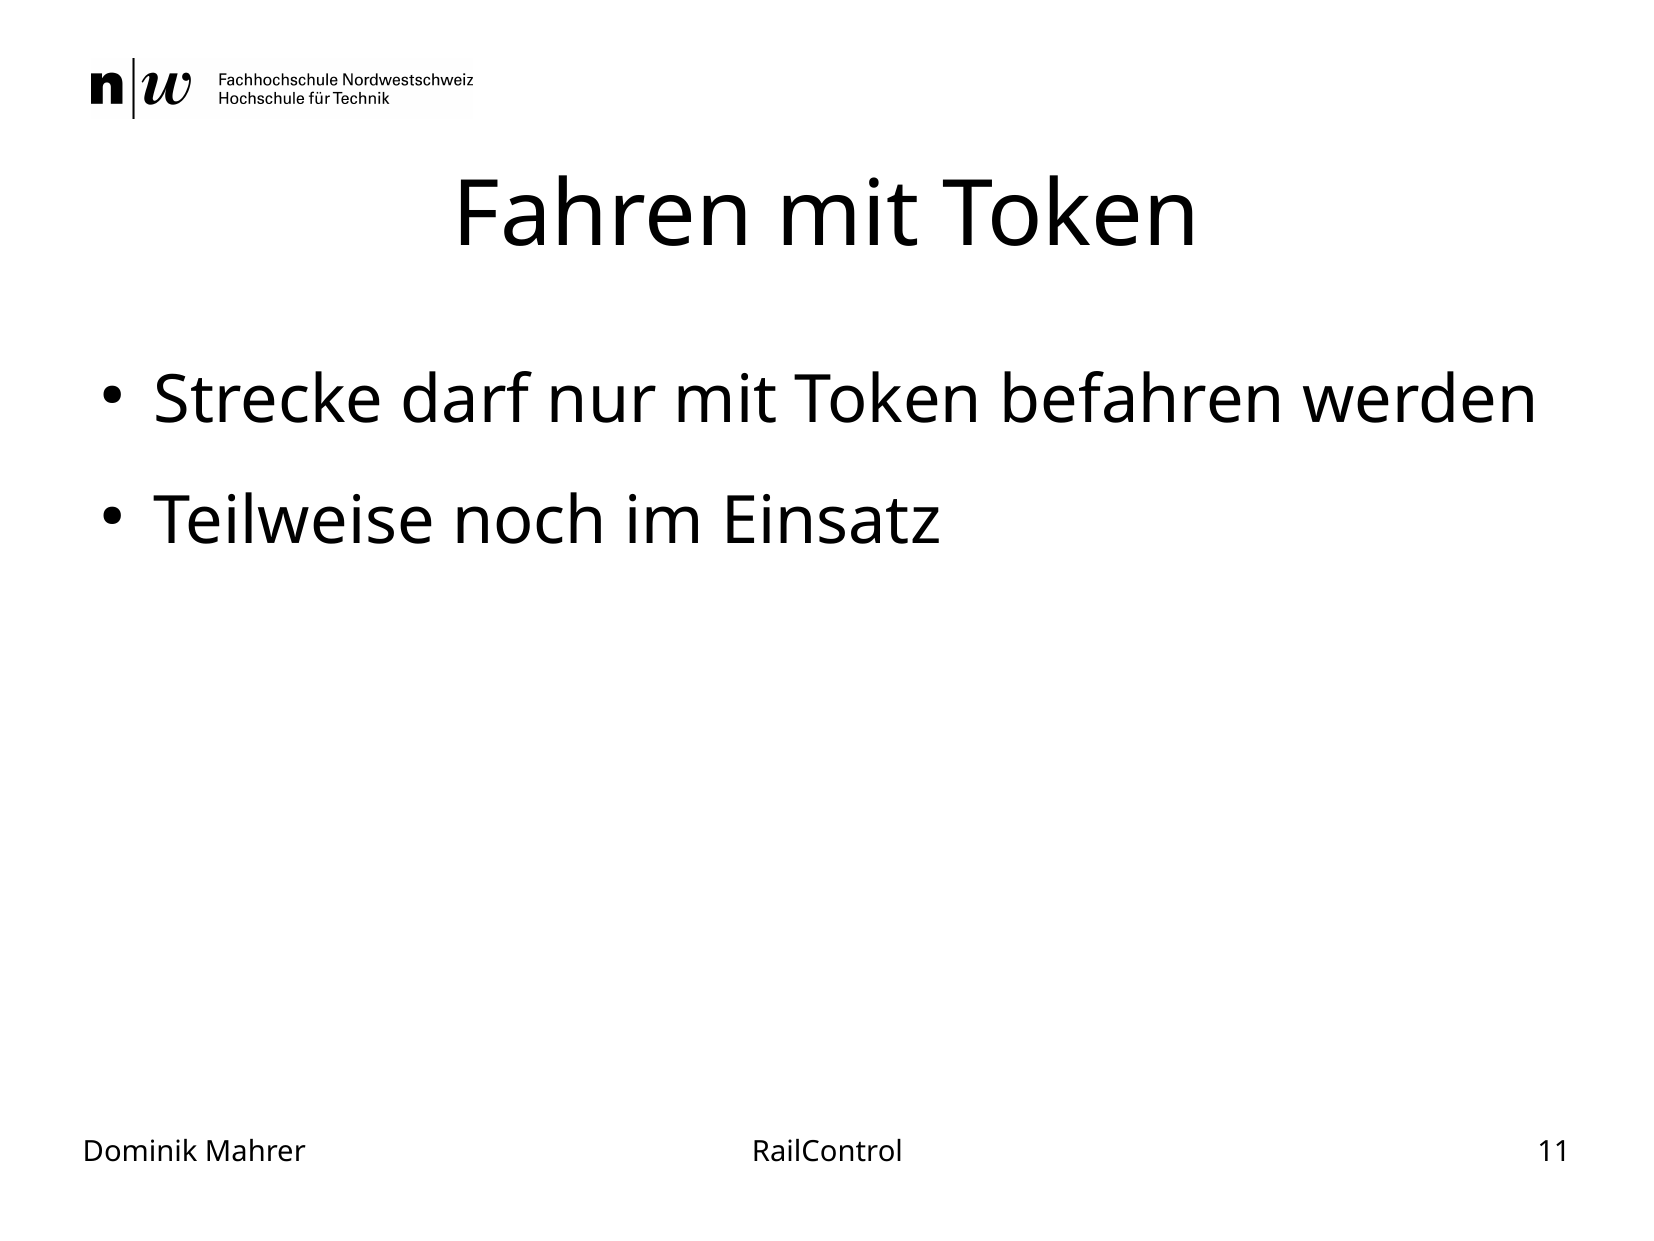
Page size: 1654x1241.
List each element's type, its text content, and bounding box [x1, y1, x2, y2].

title Fahren mit Token [82, 153, 1571, 267]
picture [91, 58, 473, 119]
list Strecke darf nur mit Token befahren werden Teilweise noch im Einsatz [82, 351, 1571, 1063]
